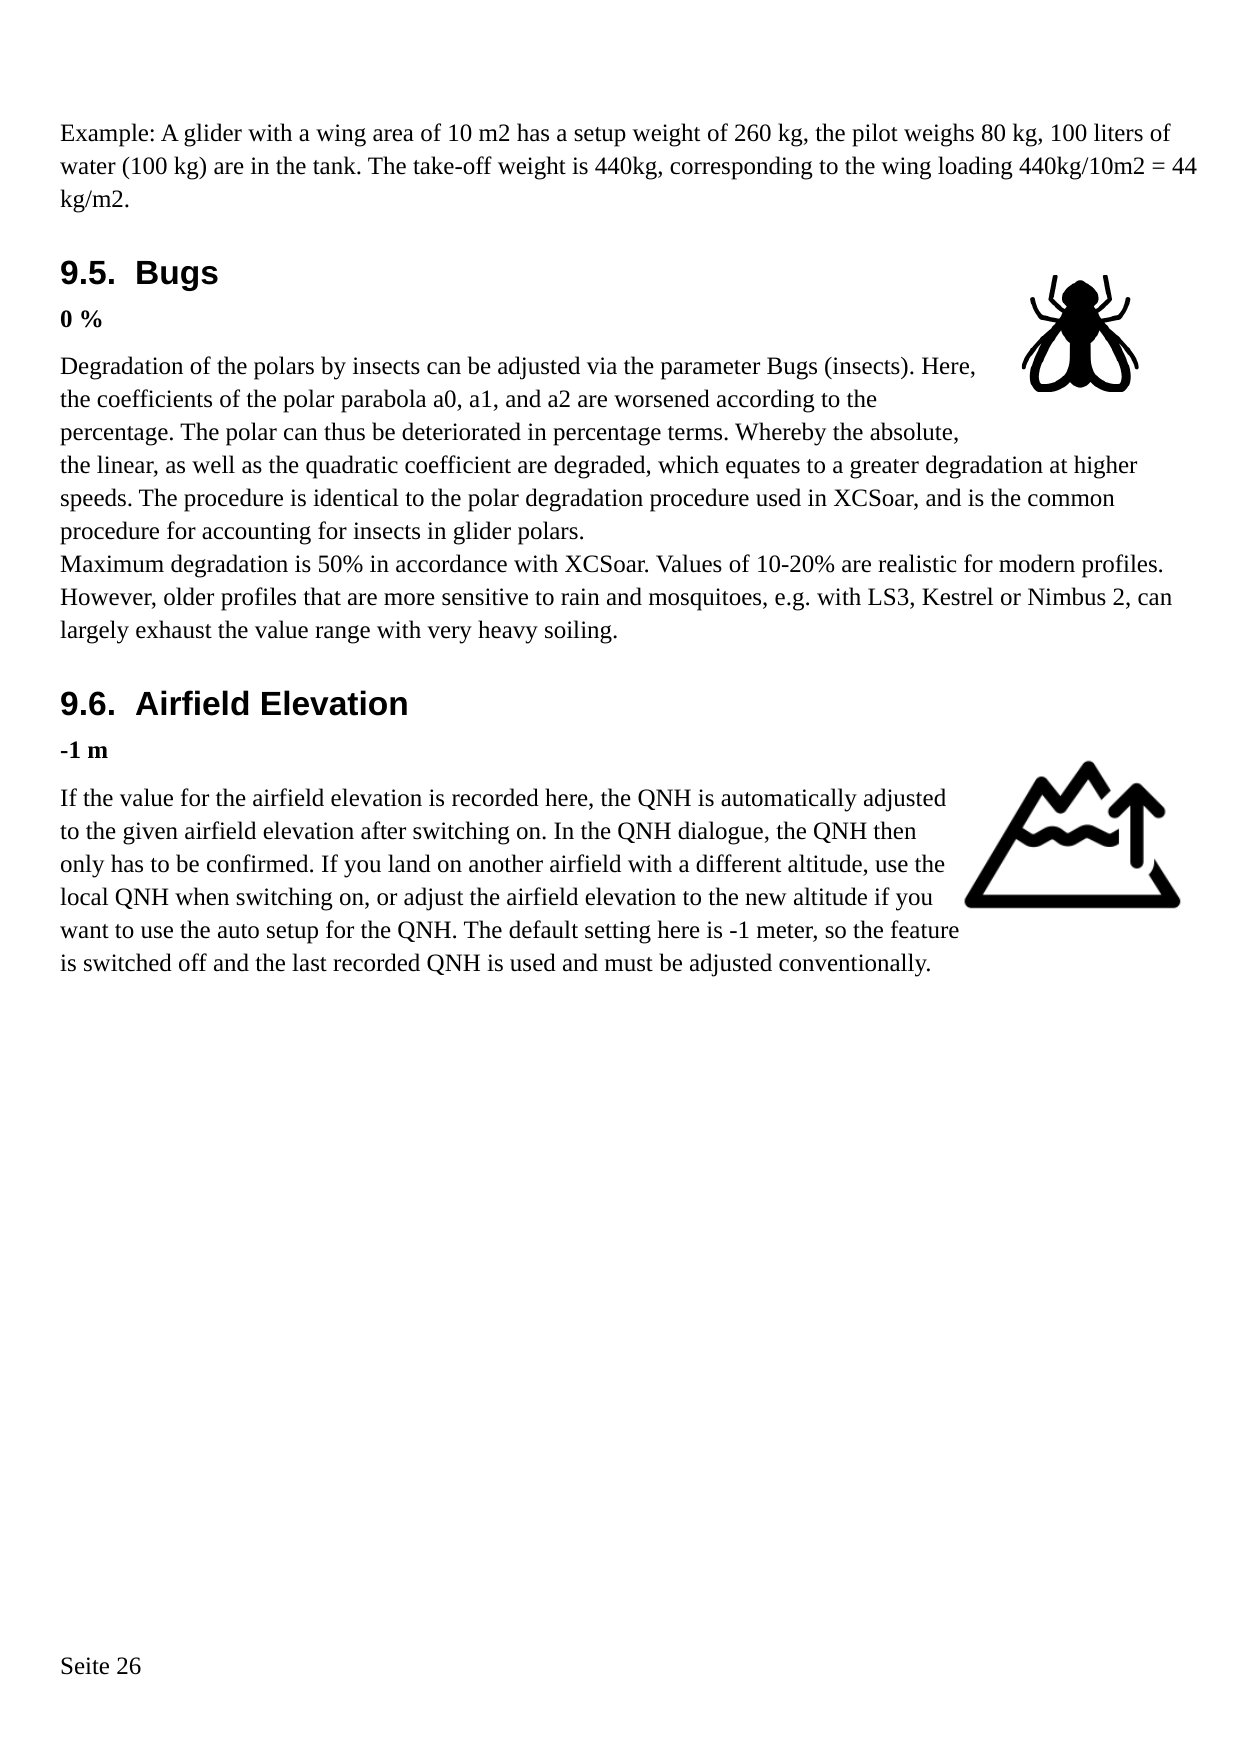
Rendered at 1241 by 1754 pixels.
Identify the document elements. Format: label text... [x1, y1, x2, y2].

text If the value for the airfield elevation is recorded here, the QNH is automatically adjusted to the given airfield elevation after switching on. In the QNH dialogue, the QNH then only has to be confirmed. If you land on another airfield with a different altitude, use the local QNH when switching on, or adjust the airfield elevation to the new altitude if you want to use the auto setup for the QNH. The default setting here is -1 meter, so the feature is switched off and the last recorded QNH is used and must be adjusted conventionally. [60, 783, 1207, 977]
subtitle Airfield Elevation [60, 684, 1207, 723]
subtitle Bugs [60, 253, 1207, 291]
text Degradation of the polars by insects can be adjusted via the parameter Bugs (insects). Here, the coefficients of the polar parabola a0, a1, and a2 are worsened according to the percentage. The polar can thus be deteriorated in percentage terms. Whereby the absolute, the linear, as well as the quadratic coefficient are degraded, which equates to a greater degradation at higher speeds. The procedure is identical to the polar degradation procedure used in XCSoar, and is the common procedure for accounting for insects in glider polars. Maximum degradation is 50% in accordance with XCSoar. Values ​​of 10-20% are realistic for modern profiles. However, older profiles that are more sensitive to rain and mosquitoes, e.g. with LS3, Kestrel or Nimbus 2, can largely exhaust the value range with very heavy soiling. [60, 351, 1207, 644]
text Example: A glider with a wing area of 10 m2 has a setup weight of 260 kg, the pilot weighs 80 kg, 100 liters of water (100 kg) are in the tank. The take-off weight is 440kg, corresponding to the wing loading 440kg/10m2 = 44 kg/m2. [60, 118, 1207, 213]
text [1186, 735, 1207, 764]
text [1139, 304, 1207, 332]
text 0 % [60, 304, 1021, 332]
picture [1021, 275, 1139, 392]
text -1 m [60, 735, 959, 764]
picture [959, 721, 1186, 948]
